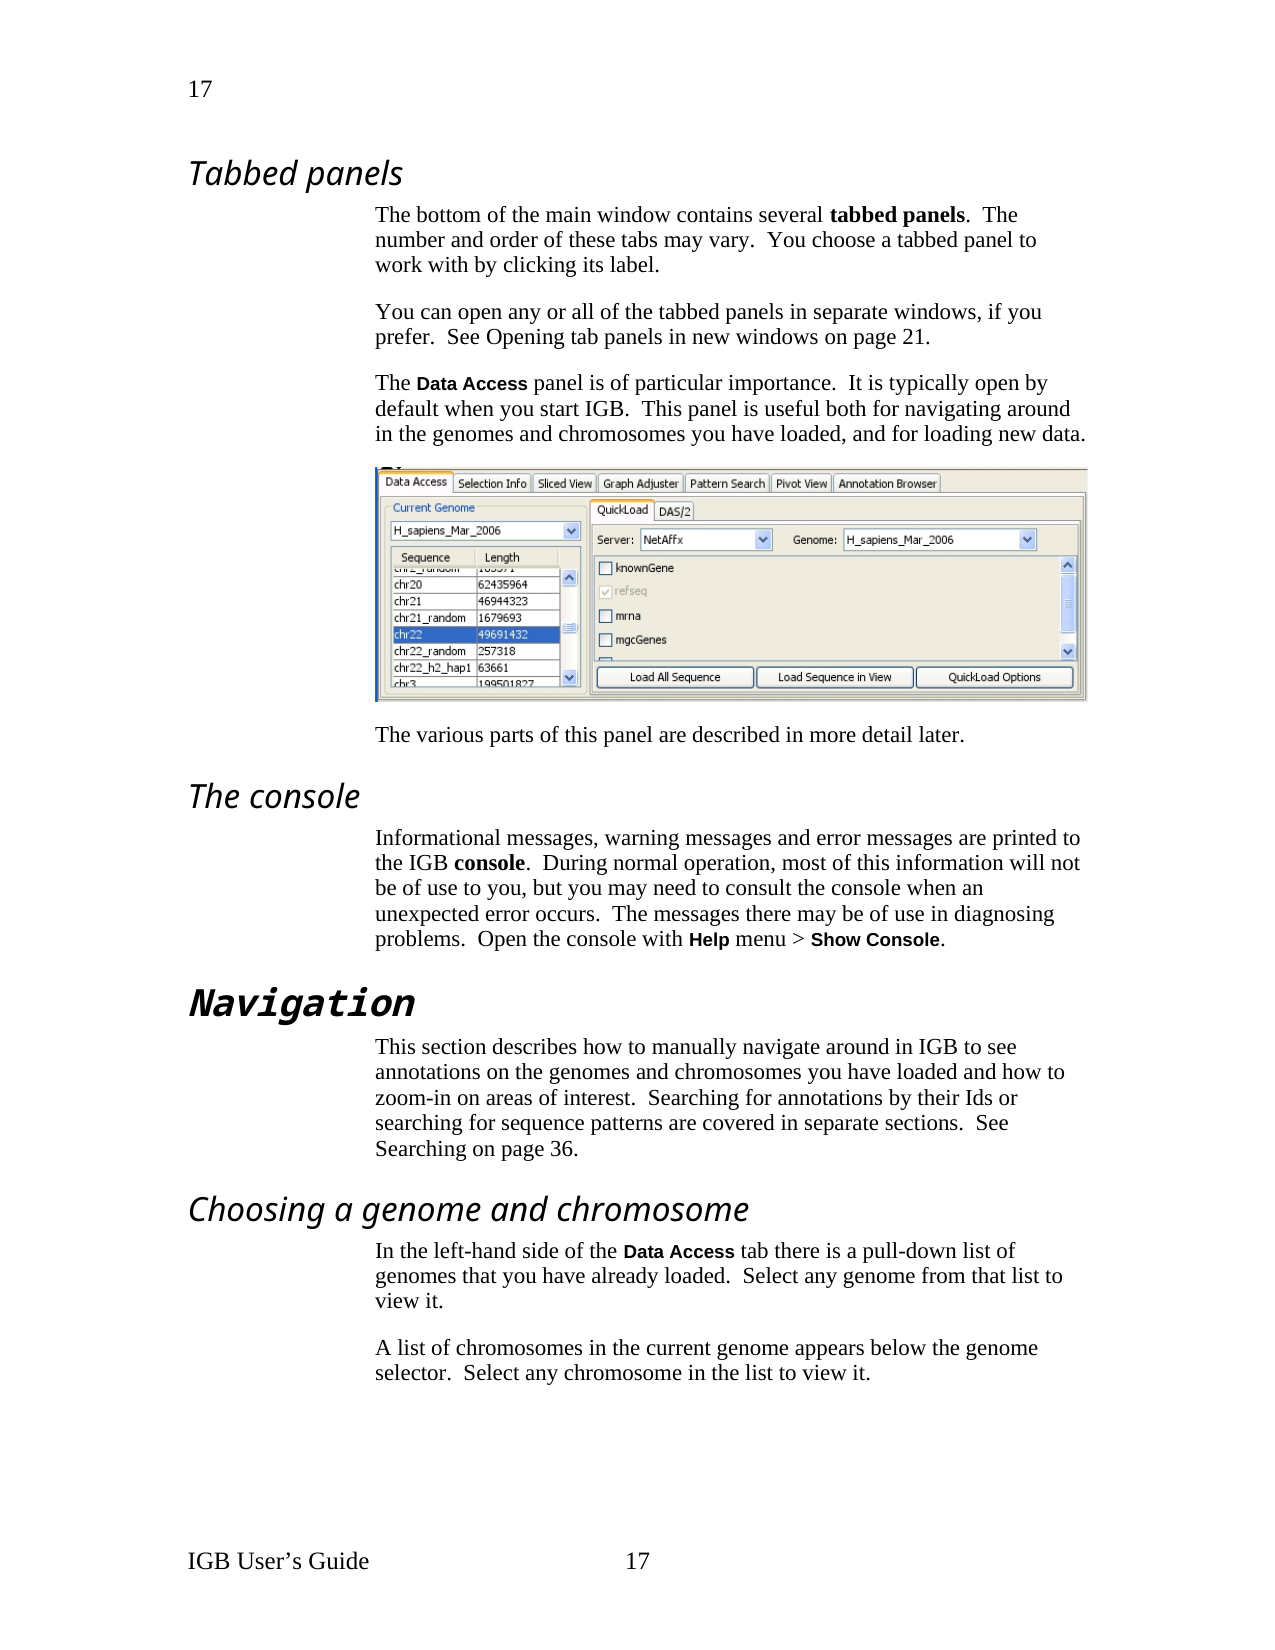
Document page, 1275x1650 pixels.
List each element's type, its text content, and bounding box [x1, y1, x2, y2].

text A list of chromosomes in the current genome appears below the genome selector. Select any chromosome in the list to view it. [375, 1335, 1087, 1386]
text The various parts of this panel are described in more detail later. [375, 722, 1087, 748]
text Informational messages, warning messages and error messages are printed to the IGB console. During normal operation, most of this information will not be of use to you, but you may need to consult the console when an unexpected error occurs. The messages there may be of use in diagnosing problems. Open the console with Help menu > Show Console. [375, 824, 1087, 952]
text In the left-hand side of the Data Access tab there is a pull-down list of genomes that you have already loaded. Select any genome from that list to view it. [375, 1238, 1087, 1314]
text You can open any or all of the tabbed panels in separate windows, if you prefer. See Opening tab panels in new windows on page 21. [375, 299, 1087, 349]
picture [375, 467, 1088, 702]
subtitle Tabbed panels [187, 150, 1087, 195]
subtitle Choosing a genome and chromosome [187, 1186, 1087, 1231]
text The Data Access panel is of particular importance. It is typically open by default when you start IGB. This panel is useful both for navigating around in the genomes and chromosomes you have loaded, and for loading new data. [375, 370, 1087, 447]
text This section describes how to manually navigate around in IGB to see annotations on the genomes and chromosomes you have loaded and how to zoom-in on areas of interest. Searching for annotations by their Ids or searching for sequence patterns are covered in separate sections. See Searching on page 37. [375, 1034, 1087, 1161]
subtitle The console [187, 773, 1087, 818]
text The bottom of the main window contains several tabbed panels. The number and order of these tabs may vary. You choose a tabbed panel to work with by clicking its label. [375, 202, 1087, 278]
subtitle Navigation [187, 977, 1087, 1028]
